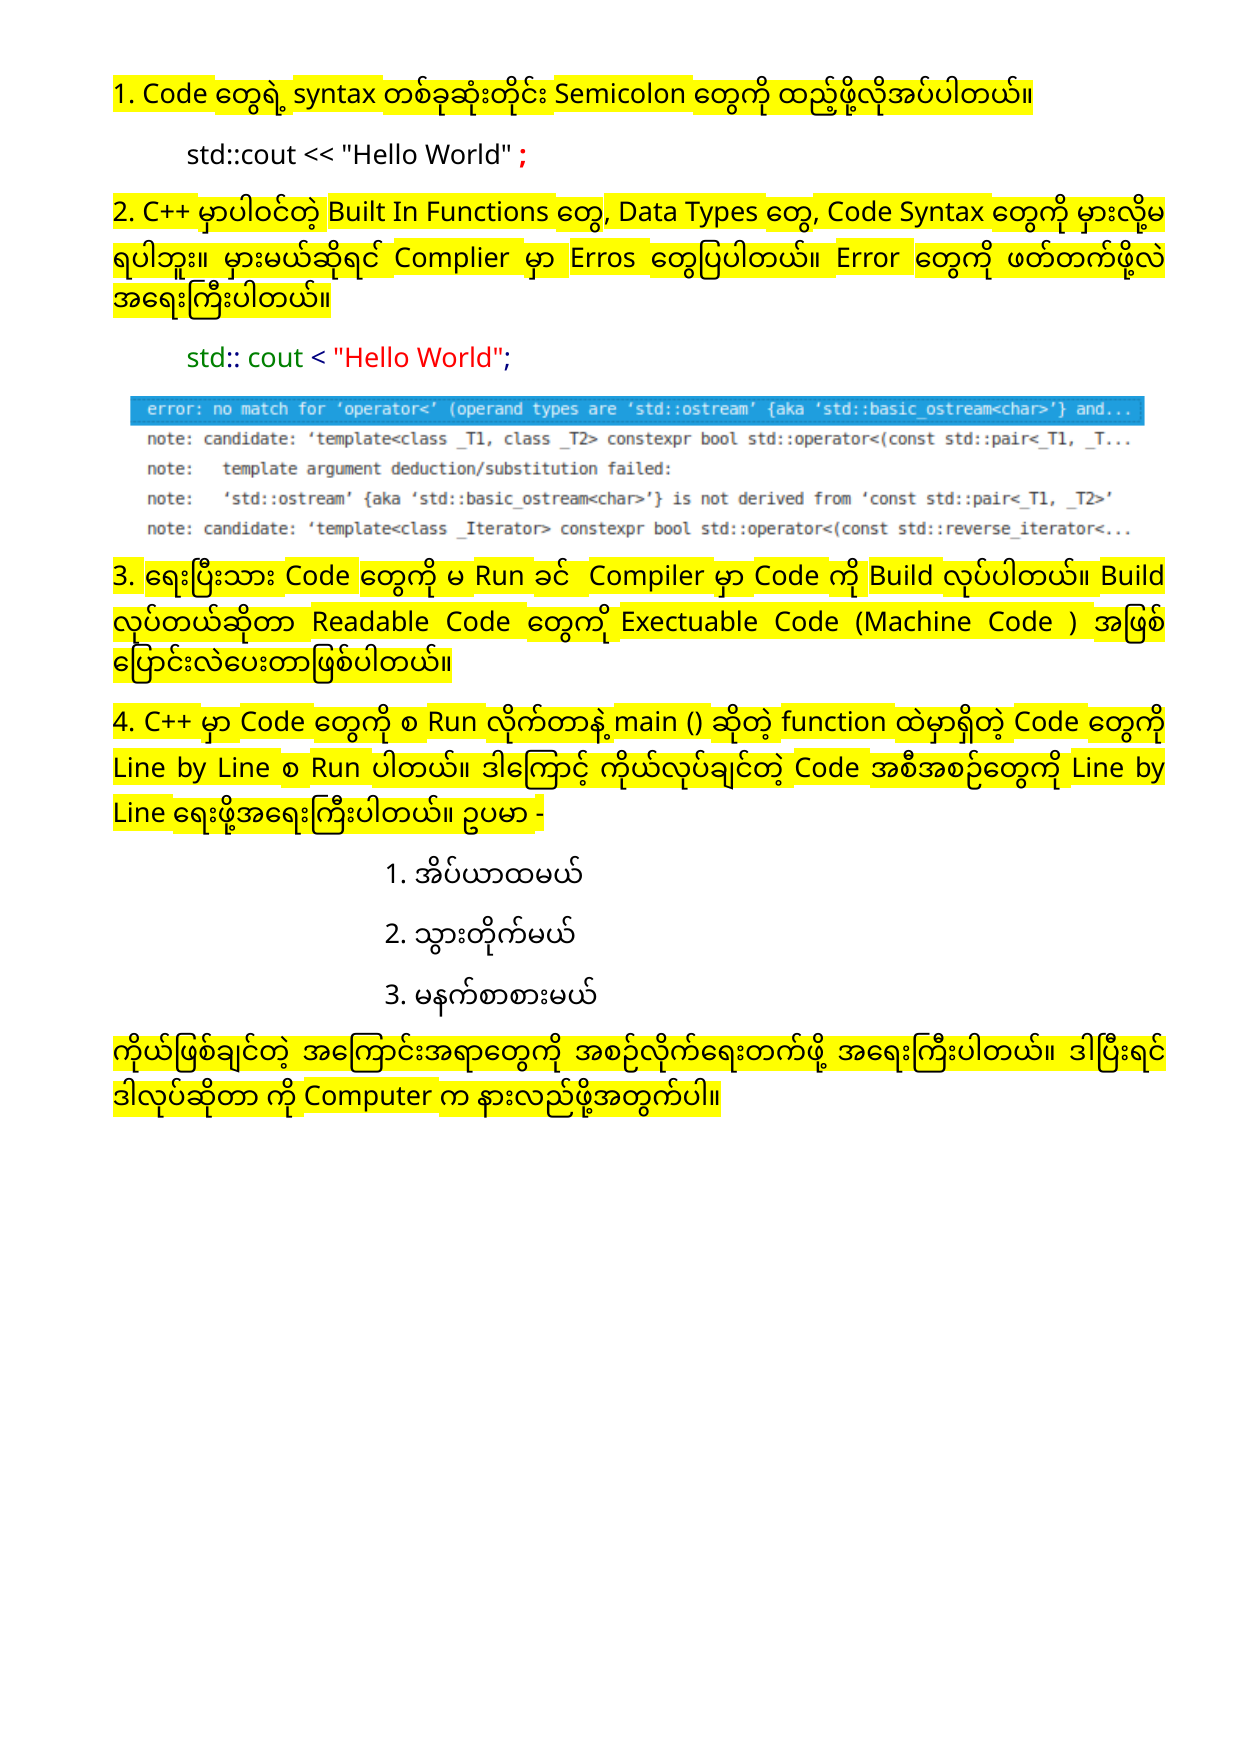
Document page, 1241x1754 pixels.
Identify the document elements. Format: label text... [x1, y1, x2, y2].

text 3. မနက်စာစားမယ် [384, 975, 1166, 1015]
text 2. သွားတိုက်မယ် [384, 915, 1166, 955]
text std::cout << "Hello World" ; [112, 136, 1166, 172]
text 4. C++ မှာ Code တွေကို စ Run လိုက်တာနဲ့ main () ဆိုတဲ့ function ထဲမှာရှိတဲ့ Code တွေကို Line by Line စ Run ပါတယ်။ ဒါကြောင့် ကိုယ်လုပ်ချင်တဲ့ Code အစီအစဉ်တွေကို Line by Line ရေးဖို့အရေးကြီးပါတယ်။ ဥပမာ - [112, 703, 1166, 834]
text 2. C++ မှာပါဝင်တဲ့ Built In Functions တွေ, Data Types တွေ, Code Syntax တွေကို မှားလို့မရပါဘူး။ မှားမယ်ဆိုရင် Complier မှာ Erros တွေပြပါတယ်။ Error တွေကို ဖတ်တက်ဖို့လဲ အရေးကြီးပါတယ်။ [112, 192, 1166, 318]
text std:: cout < "Hello World"; [112, 338, 1166, 375]
text 3. ရေးပြီးသား Code တွေကို မ Run ခင် Compiler မှာ Code ကို Build လုပ်ပါတယ်။ Build လုပ်တယ်ဆိုတာ Readable Code တွေကို Exectuable Code (Machine Code ) အဖြစ်ပြောင်းလဲပေးတာဖြစ်ပါတယ်။ [112, 552, 1166, 683]
text 1. Code တွေရဲ့ syntax တစ်ခုဆုံးတိုင်း Semicolon တွေကို ထည့်ဖို့လိုအပ်ပါတယ်။ [112, 75, 1166, 115]
text 1. အိပ်ယာထမယ် [384, 854, 1166, 894]
picture [130, 396, 1148, 552]
text ကိုယ်ဖြစ်ချင်တဲ့ အကြောင်းအရာတွေကို အစဉ်လိုက်ရေးတက်ဖို့ အရေးကြီးပါတယ်။ ဒါပြီးရင် ဒါလုပ်ဆိုတာ ကို Computer က နားလည်ဖို့အတွက်ပါ။ [112, 1036, 1166, 1117]
